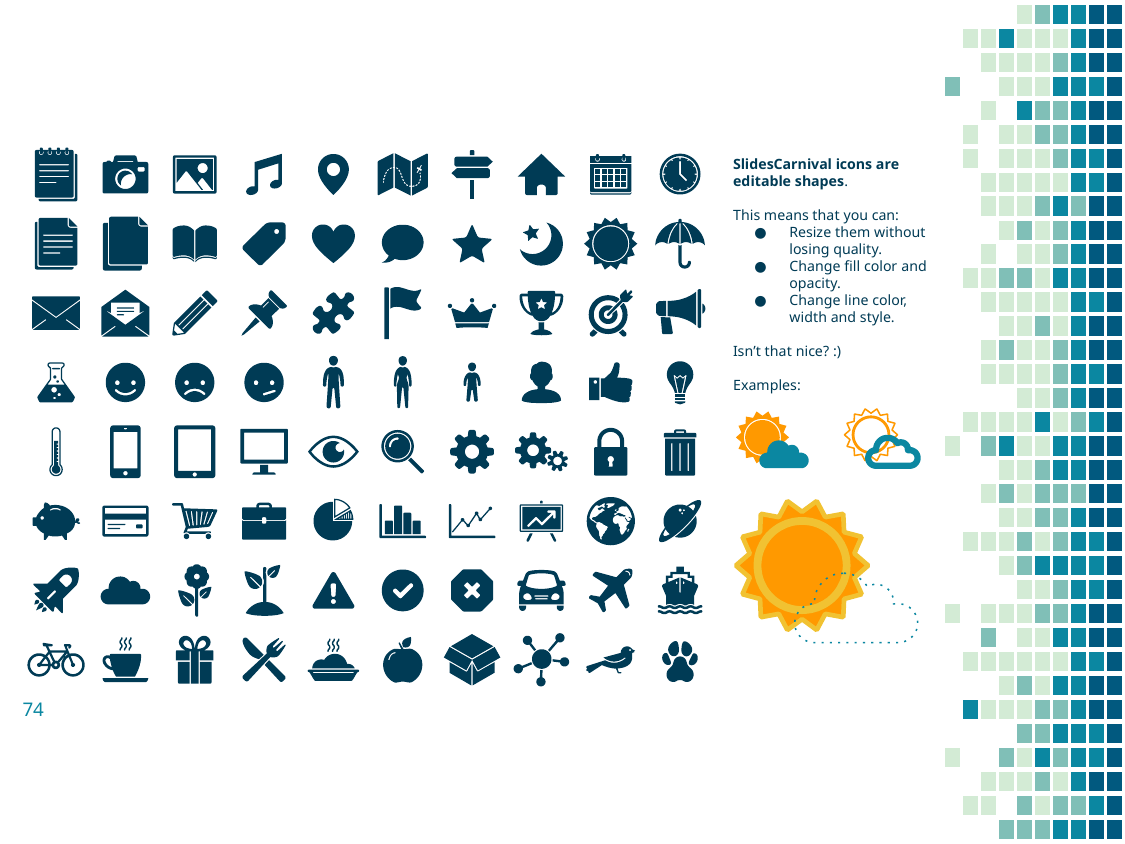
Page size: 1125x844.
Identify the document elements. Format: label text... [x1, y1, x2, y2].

text_box [308, 435, 359, 468]
text_box [448, 504, 496, 539]
text_box [313, 501, 353, 541]
text_box [393, 356, 412, 409]
text_box [517, 153, 566, 196]
text_box [517, 569, 566, 611]
picture [860, 314, 865, 322]
text_box [27, 642, 85, 677]
text_box [242, 222, 286, 266]
text_box [381, 569, 424, 612]
text_box [32, 296, 80, 330]
text_box [102, 216, 149, 271]
text_box [105, 362, 146, 403]
picture [808, 311, 812, 322]
text_box [246, 153, 282, 196]
text_box [662, 641, 698, 682]
picture [809, 297, 814, 305]
picture [826, 279, 832, 288]
text_box [37, 362, 75, 403]
text_box [172, 155, 217, 194]
text_box [100, 576, 151, 605]
text_box [34, 147, 78, 202]
text_box [451, 569, 494, 612]
picture [754, 212, 759, 220]
picture [799, 260, 806, 271]
text_box [588, 289, 633, 337]
picture [794, 212, 801, 220]
text_box [666, 361, 694, 393]
text_box [463, 362, 481, 402]
text_box [586, 497, 635, 546]
text_box [242, 637, 286, 682]
text_box [663, 429, 697, 476]
text_box [412, 153, 428, 196]
text_box [526, 533, 533, 542]
picture [778, 212, 784, 220]
picture [851, 311, 855, 322]
text_box [659, 500, 702, 543]
picture [809, 263, 814, 271]
text_box [584, 217, 638, 270]
picture [809, 348, 814, 356]
picture [919, 260, 926, 268]
picture [819, 311, 826, 322]
text_box [657, 566, 703, 615]
text_box [241, 290, 287, 336]
text_box [519, 222, 563, 266]
picture [790, 280, 796, 288]
picture [887, 212, 894, 220]
text_box [102, 155, 149, 194]
text_box [33, 567, 79, 614]
text_box [590, 154, 632, 163]
text_box [175, 362, 215, 403]
text_box [172, 290, 218, 336]
text_box [312, 572, 355, 609]
text_box [318, 154, 349, 195]
picture [799, 294, 806, 305]
text_box [172, 503, 218, 540]
text_box [123, 637, 128, 651]
text_box [451, 168, 490, 179]
text_box [307, 653, 360, 681]
text_box [244, 362, 284, 403]
text_box [178, 564, 212, 617]
text_box [519, 290, 564, 336]
text_box [447, 298, 497, 328]
text_box [515, 432, 568, 472]
text_box [735, 411, 809, 469]
text_box [336, 638, 340, 652]
slide_number [11, 686, 79, 735]
text_box [383, 636, 423, 683]
text_box [377, 153, 411, 196]
picture [738, 348, 743, 356]
text_box [32, 502, 81, 540]
text_box [452, 225, 492, 263]
text_box [334, 498, 354, 520]
text_box [172, 225, 217, 263]
text_box [521, 361, 562, 404]
text_box [379, 504, 427, 539]
text_box [242, 502, 287, 540]
text_box [175, 635, 214, 684]
text_box [102, 505, 149, 537]
text_box [381, 429, 425, 474]
text_box [735, 501, 869, 631]
picture [895, 226, 902, 237]
text_box [381, 224, 424, 263]
text_box SlidesCarnival icons are editable shapes. This means that you can: Resize them without losing quality. Change fill color and opacity. Change line color, width and style. Isn’t that nice? :) Examples: [721, 143, 943, 332]
picture [910, 263, 917, 271]
text_box [443, 634, 501, 686]
picture [742, 209, 746, 220]
text_box [590, 164, 632, 195]
picture [837, 246, 841, 257]
text_box [174, 425, 216, 479]
text_box [470, 180, 474, 199]
text_box [312, 292, 355, 334]
text_box [655, 218, 705, 269]
text_box [523, 225, 539, 241]
text_box [34, 217, 78, 270]
text_box [102, 653, 142, 677]
text_box [674, 401, 686, 405]
text_box [327, 638, 335, 652]
text_box [656, 289, 706, 335]
picture [873, 297, 878, 305]
text_box [49, 427, 63, 477]
text_box [110, 425, 141, 479]
text_box [450, 429, 494, 474]
text_box [119, 637, 123, 651]
text_box [513, 633, 570, 687]
text_box [101, 289, 150, 337]
text_box [519, 500, 564, 532]
text_box [586, 646, 636, 674]
text_box [244, 564, 284, 616]
text_box [549, 533, 557, 542]
picture [879, 229, 884, 237]
text_box [322, 355, 344, 409]
text_box [594, 427, 628, 476]
picture [824, 229, 830, 237]
text_box [102, 678, 149, 683]
picture [858, 229, 863, 237]
text_box [128, 637, 132, 651]
text_box [659, 153, 701, 195]
text_box [589, 568, 633, 613]
text_box [390, 287, 422, 311]
text_box [454, 150, 493, 167]
text_box [589, 362, 633, 403]
text_box [240, 428, 288, 475]
text_box [311, 224, 355, 264]
picture [830, 283, 836, 291]
picture [892, 297, 898, 305]
picture [841, 226, 848, 237]
text_box [384, 287, 389, 340]
